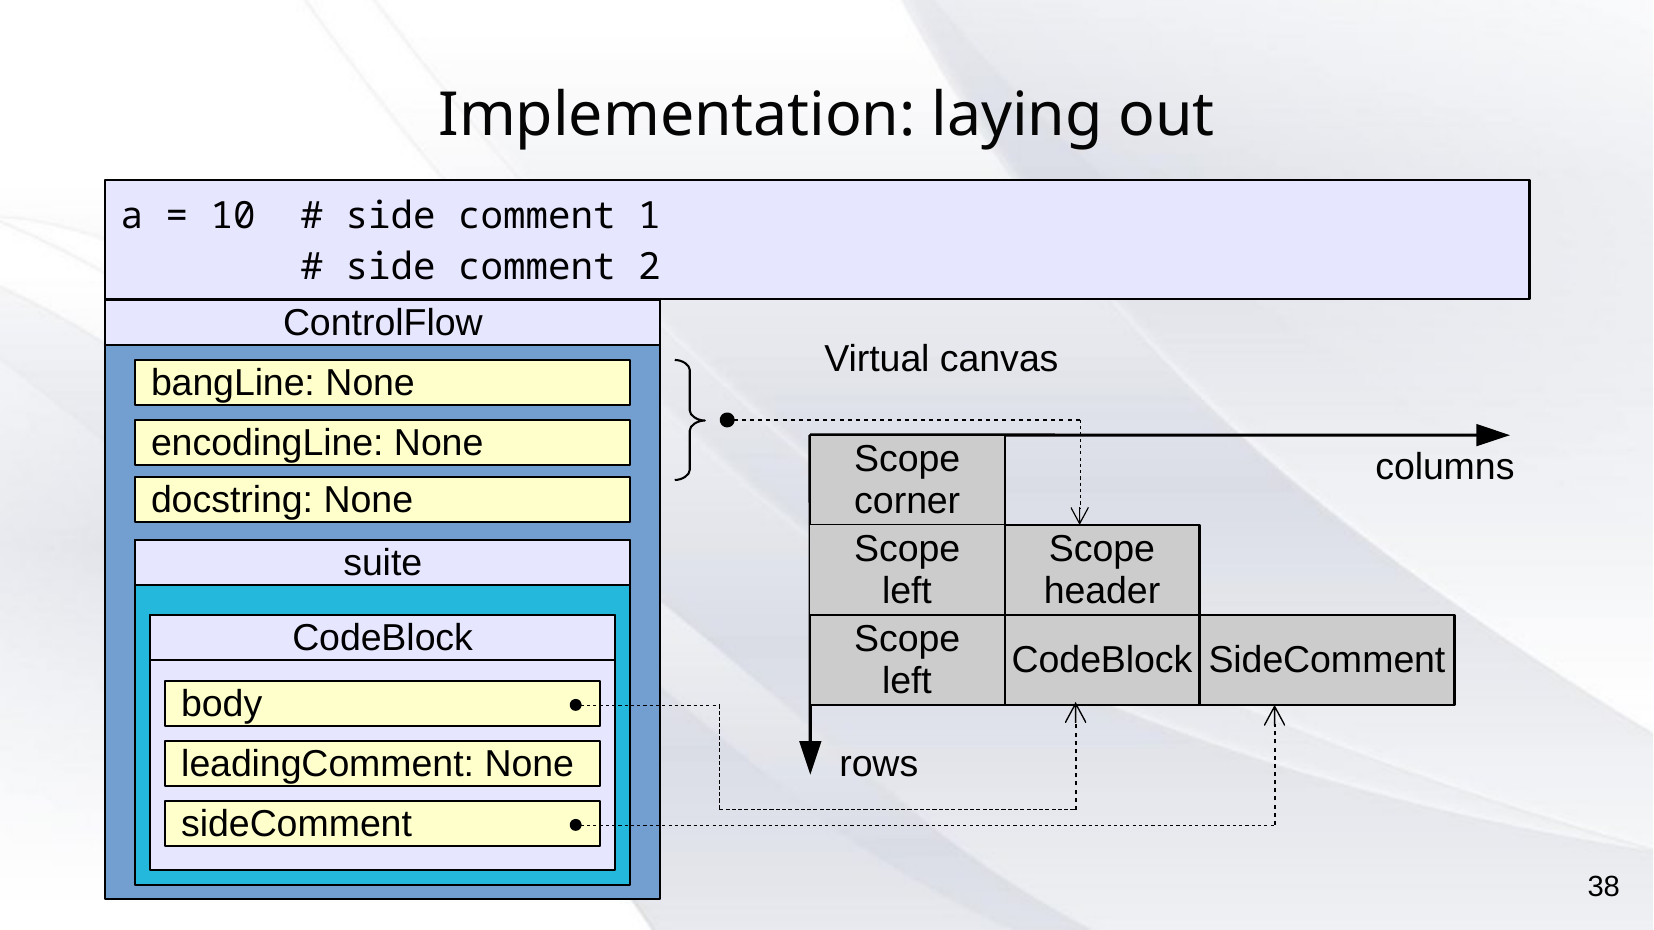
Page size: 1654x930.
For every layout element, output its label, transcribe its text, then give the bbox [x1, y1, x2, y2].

text_box [105, 345, 661, 900]
text_box bangLine: None [135, 359, 631, 405]
text_box Virtual canvas [809, 329, 1074, 387]
text_box sideComment [165, 800, 601, 846]
text_box Scope left [809, 614, 1004, 705]
text_box SideComment [1199, 614, 1455, 705]
text_box leadingComment: None [165, 740, 601, 786]
text_box ControlFlow [105, 299, 661, 345]
text_box suite [135, 539, 631, 585]
text_box body [165, 680, 601, 726]
text_box docstring: None [135, 476, 631, 522]
text_box Scope left [809, 524, 1004, 614]
title Implementation: laying out [60, 35, 1594, 189]
text_box CodeBlock [150, 614, 616, 660]
text_box Scope header [1004, 524, 1200, 614]
text_box columns [1360, 438, 1530, 495]
text_box a = 10 # side comment 1 # side comment 2 [104, 179, 1530, 273]
text_box encodingLine: None [135, 419, 631, 465]
text_box Scope corner [809, 434, 1005, 524]
text_box rows [824, 734, 934, 792]
picture [0, 0, 1654, 930]
text_box CodeBlock [1004, 614, 1199, 705]
